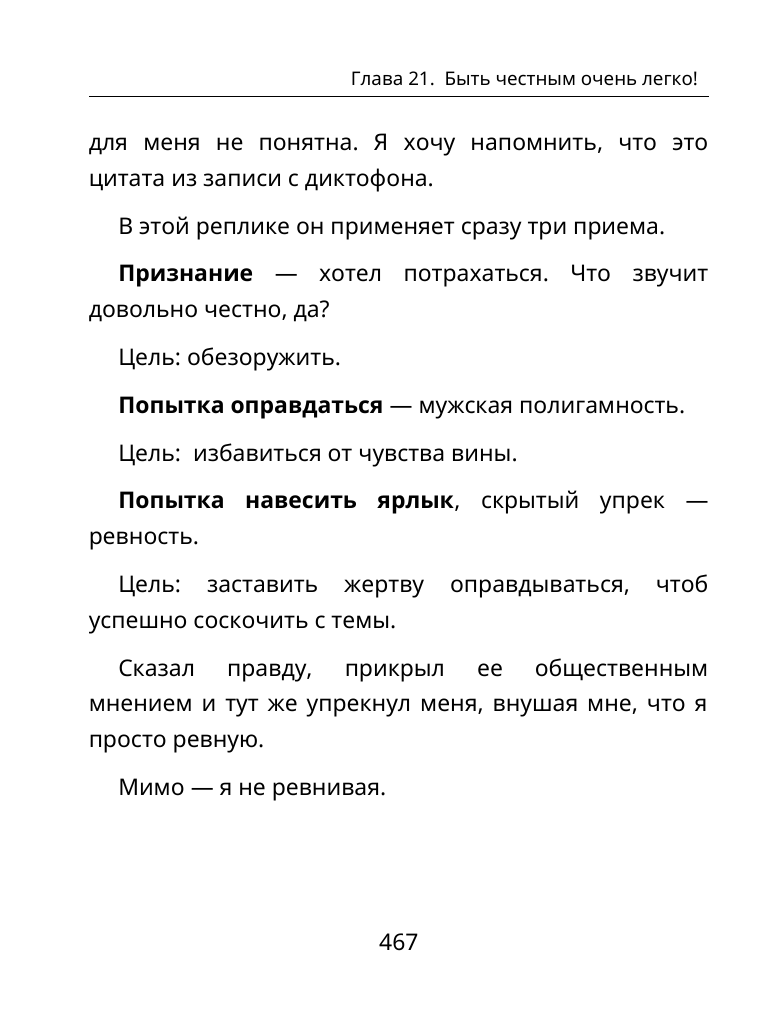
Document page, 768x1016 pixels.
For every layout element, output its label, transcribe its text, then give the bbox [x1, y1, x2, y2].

text Попытка оправдаться — мужская полигамность. [88, 389, 709, 420]
text Признание — хотел потрахаться. Что звучит довольно честно, да? [88, 257, 709, 324]
text Цель: избавиться от чувства вины. [88, 436, 709, 468]
text Цель: заставить жертву оправдываться, чтоб успешно соскочить с темы. [88, 568, 709, 635]
text В этой реплике он применяет сразу три приема. [88, 210, 709, 241]
text Попытка навесить ярлык, скрытый упрек — ревность. [88, 484, 709, 551]
text Цель: обезоружить. [88, 341, 709, 372]
text Мимо — я не ревнивая. [88, 771, 709, 802]
text Сказал правду, прикрыл ее общественным мнением и тут же упрекнул меня, внушая мне, что я просто ревную. [88, 651, 709, 754]
text для меня не понятна. Я хочу напомнить, что это цитата из записи с диктофона. [88, 126, 709, 193]
